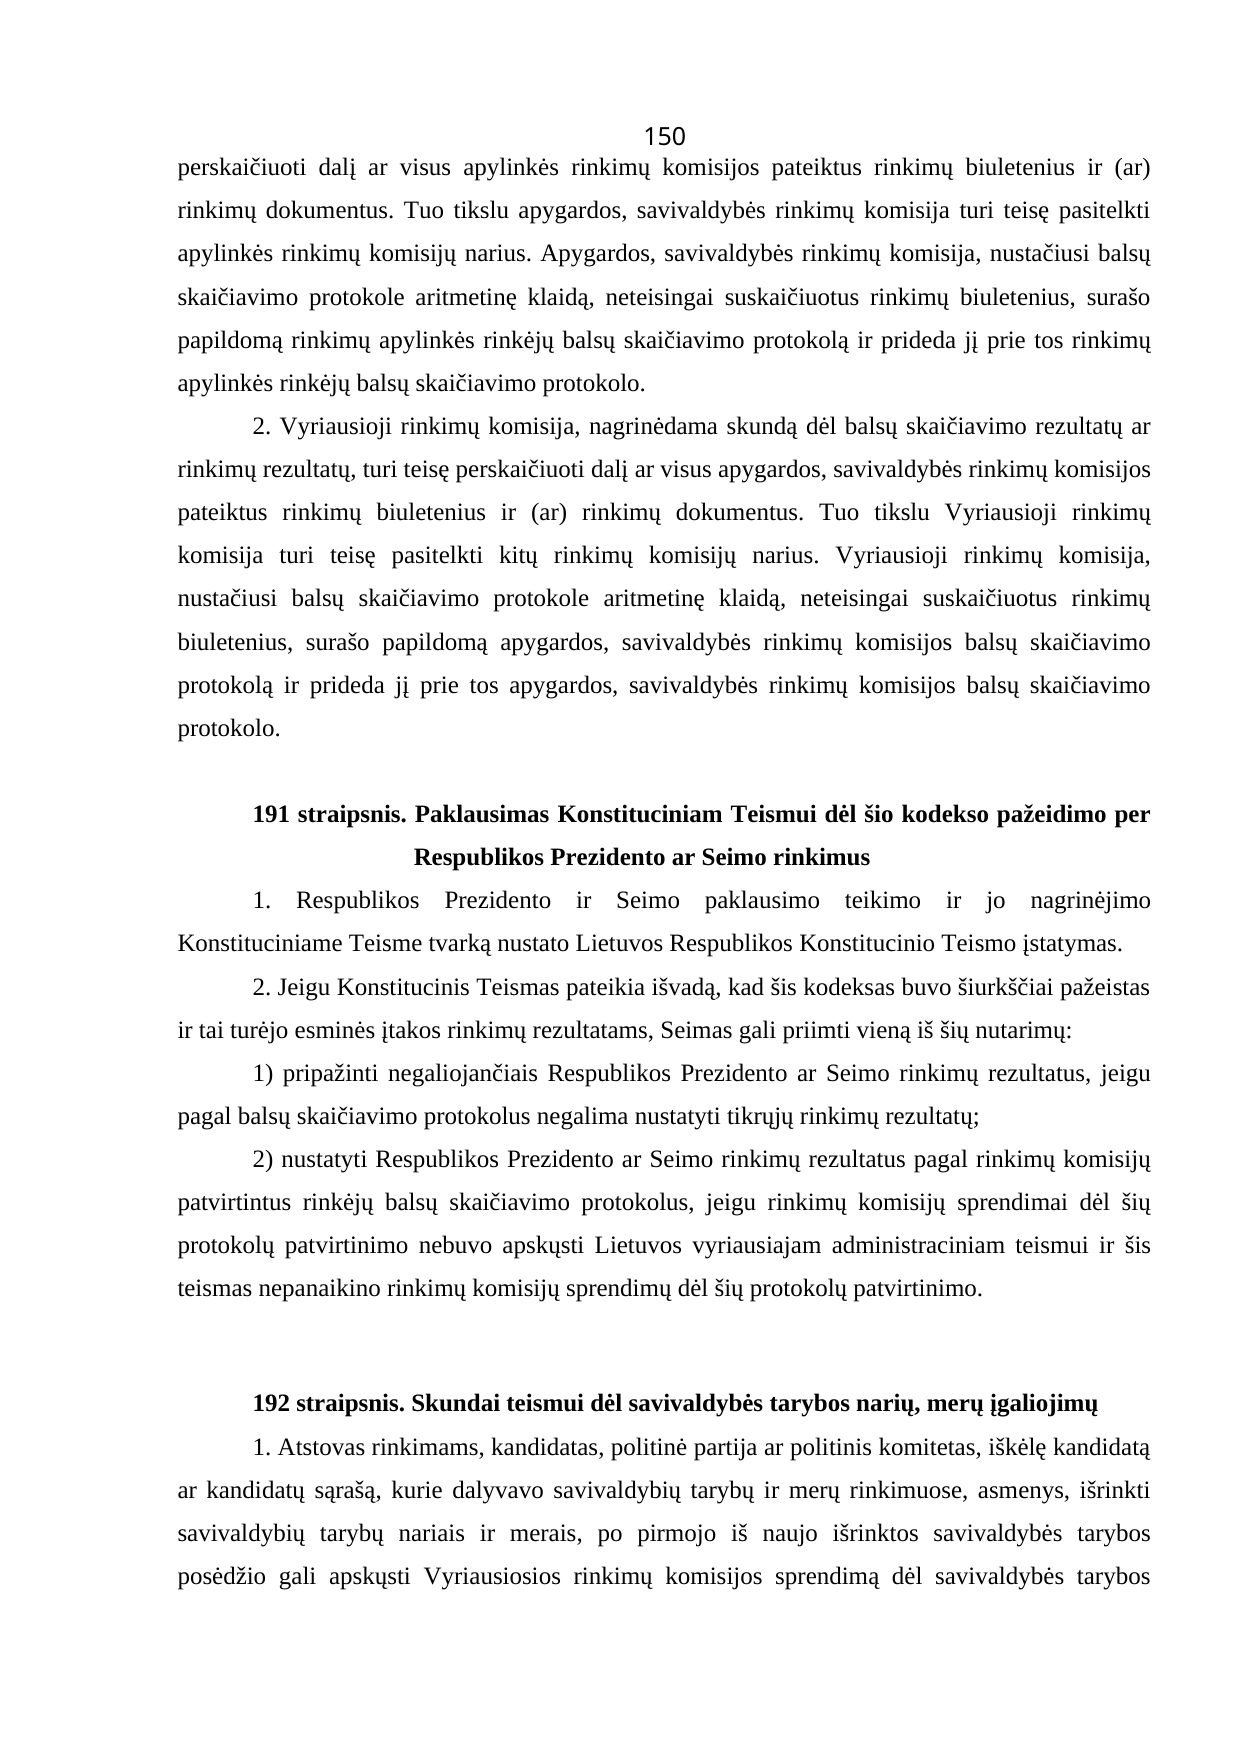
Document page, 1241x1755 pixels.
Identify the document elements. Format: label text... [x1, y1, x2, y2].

text 1. Respublikos Prezidento ir Seimo paklausimo teikimo ir jo nagrinėjimo Konstituciniame Teisme tvarką nustato Lietuvos Respublikos Konstitucinio Teismo įstatymas. [177, 885, 1152, 957]
text 191 straipsnis. Paklausimas Konstituciniam Teismui dėl šio kodekso pažeidimo per Respublikos Prezidento ar Seimo rinkimus [252, 799, 1152, 871]
text 1. Atstovas rinkimams, kandidatas, politinė partija ar politinis komitetas, iškėlę kandidatą ar kandidatų sąrašą, kurie dalyvavo savivaldybių tarybų ir merų rinkimuose, asmenys, išrinkti savivaldybių tarybų nariais ir merais, po pirmojo iš naujo išrinktos savivaldybės tarybos posėdžio gali apskųsti Vyriausiosios rinkimų komisijos sprendimą dėl savivaldybės tarybos [177, 1432, 1152, 1590]
text perskaičiuoti dalį ar visus apylinkės rinkimų komisijos pateiktus rinkimų biuletenius ir (ar) rinkimų dokumentus. Tuo tikslu apygardos, savivaldybės rinkimų komisija turi teisę pasitelkti apylinkės rinkimų komisijų narius. Apygardos, savivaldybės rinkimų komisija, nustačiusi balsų skaičiavimo protokole aritmetinę klaidą, neteisingai suskaičiuotus rinkimų biuletenius, surašo papildomą rinkimų apylinkės rinkėjų balsų skaičiavimo protokolą ir prideda jį prie tos rinkimų apylinkės rinkėjų balsų skaičiavimo protokolo. [177, 152, 1152, 397]
text 192 straipsnis. Skundai teismui dėl savivaldybės tarybos narių, merų įgaliojimų [177, 1388, 1152, 1417]
text 2. Vyriausioji rinkimų komisija, nagrinėdama skundą dėl balsų skaičiavimo rezultatų ar rinkimų rezultatų, turi teisę perskaičiuoti dalį ar visus apygardos, savivaldybės rinkimų komisijos pateiktus rinkimų biuletenius ir (ar) rinkimų dokumentus. Tuo tikslu Vyriausioji rinkimų komisija turi teisę pasitelkti kitų rinkimų komisijų narius. Vyriausioji rinkimų komisija, nustačiusi balsų skaičiavimo protokole aritmetinę klaidą, neteisingai suskaičiuotus rinkimų biuletenius, surašo papildomą apygardos, savivaldybės rinkimų komisijos balsų skaičiavimo protokolą ir prideda jį prie tos apygardos, savivaldybės rinkimų komisijos balsų skaičiavimo protokolo. [177, 411, 1152, 742]
text 2) nustatyti Respublikos Prezidento ar Seimo rinkimų rezultatus pagal rinkimų komisijų patvirtintus rinkėjų balsų skaičiavimo protokolus, jeigu rinkimų komisijų sprendimai dėl šių protokolų patvirtinimo nebuvo apskųsti Lietuvos vyriausiajam administraciniam teismui ir šis teismas nepanaikino rinkimų komisijų sprendimų dėl šių protokolų patvirtinimo. [177, 1144, 1152, 1302]
text 1) pripažinti negaliojančiais Respublikos Prezidento ar Seimo rinkimų rezultatus, jeigu pagal balsų skaičiavimo protokolus negalima nustatyti tikrųjų rinkimų rezultatų; [177, 1058, 1152, 1130]
text 2. Jeigu Konstitucinis Teismas pateikia išvadą, kad šis kodeksas buvo šiurkščiai pažeistas ir tai turėjo esminės įtakos rinkimų rezultatams, Seimas gali priimti vieną iš šių nutarimų: [177, 972, 1152, 1043]
